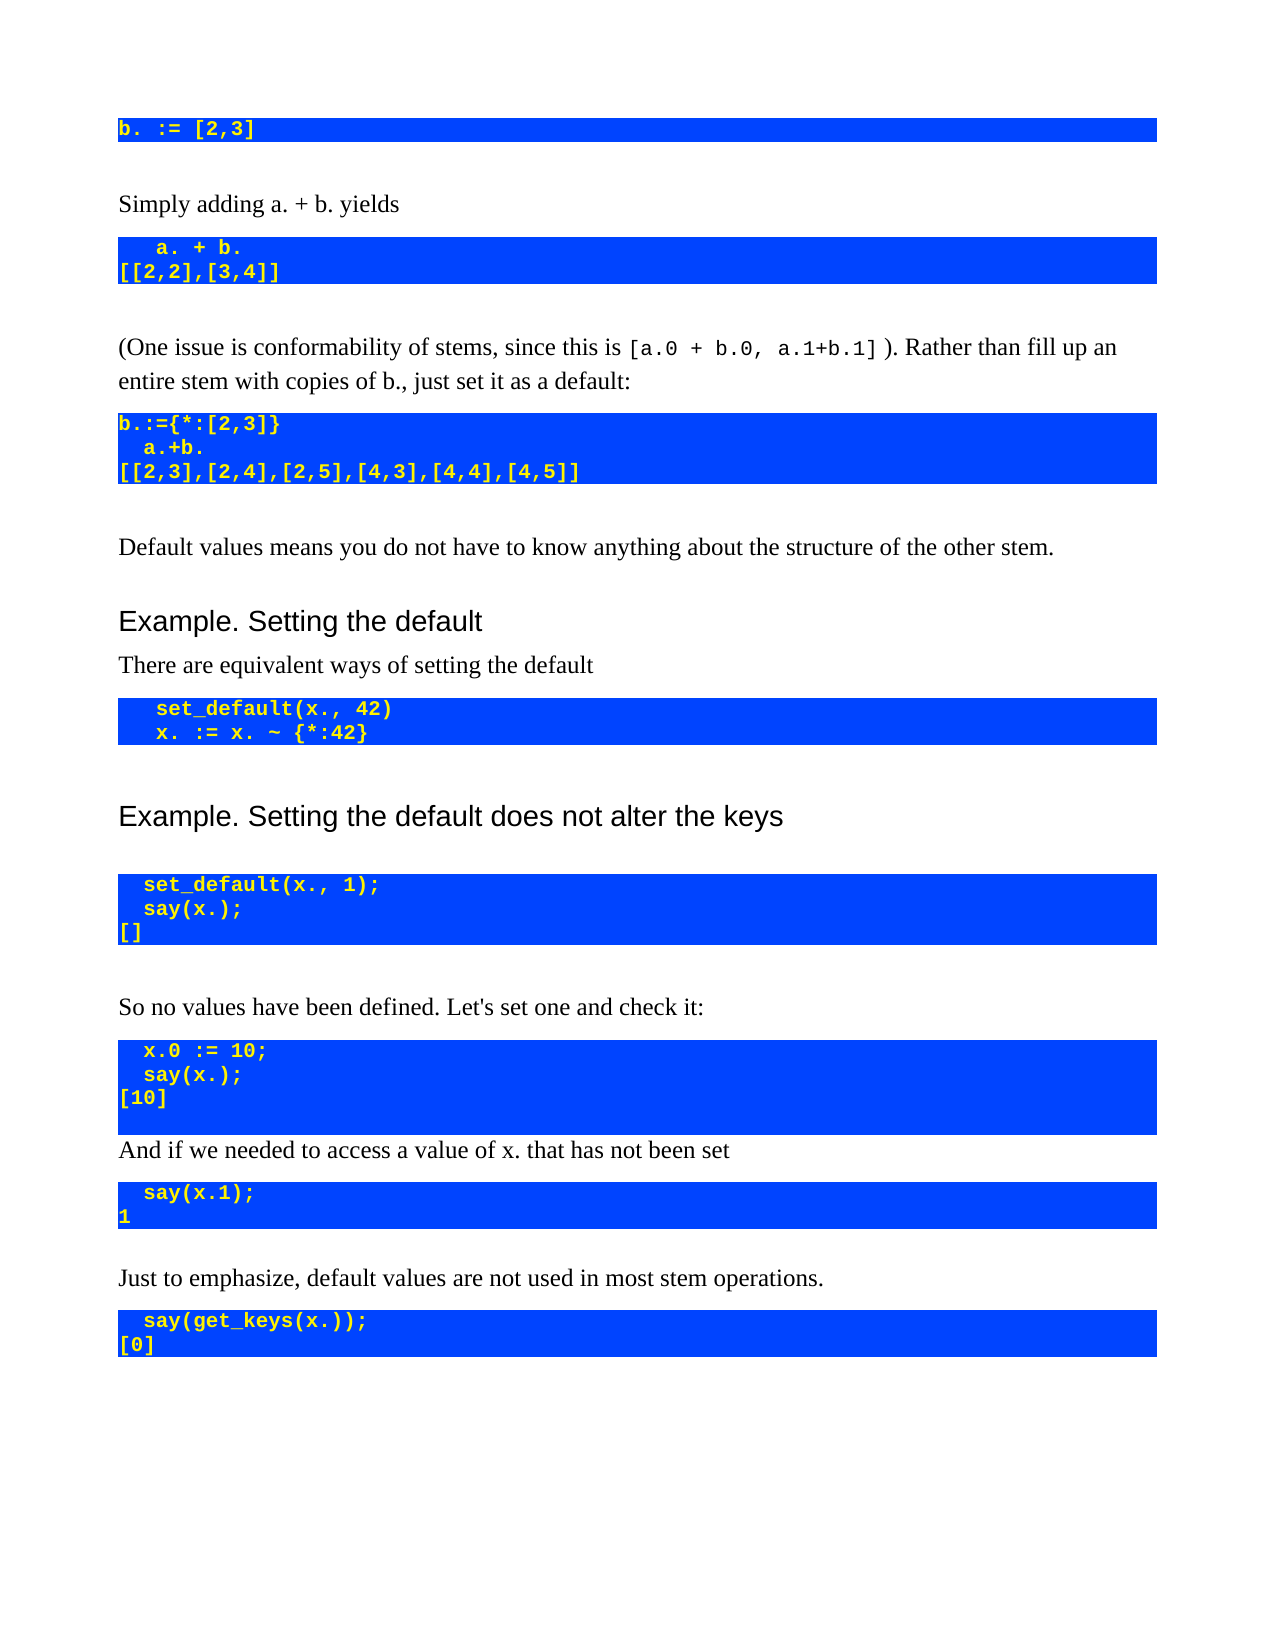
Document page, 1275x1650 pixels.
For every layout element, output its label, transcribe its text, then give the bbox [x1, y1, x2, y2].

text And if we needed to access a value of x. that has not been set [118, 1135, 1157, 1163]
text x.0 := 10; [118, 1040, 1157, 1064]
text [[2,2],[3,4]] [118, 261, 1157, 284]
text 1 [118, 1206, 1157, 1229]
text [] [118, 921, 1157, 945]
text Just to emphasize, default values are not used in most stem operations. [118, 1229, 1157, 1291]
text So no values have been defined. Let's set one and check it: [118, 992, 1157, 1021]
text (One issue is conformability of stems, since this is [a.0 + b.0, a.1+b.1] ). Rather than fill up an entire stem with copies of b., just set it as a default: [118, 332, 1157, 394]
text b.:={*:[2,3]} [118, 413, 1157, 437]
text a. + b. [118, 237, 1157, 261]
subtitle Example. Setting the default does not alter the keys [118, 799, 1157, 833]
text say(x.1); [118, 1182, 1157, 1206]
text b. := [2,3] [118, 118, 1157, 142]
text a.+b. [118, 437, 1157, 461]
text [[2,3],[2,4],[2,5],[4,3],[4,4],[4,5]] [118, 461, 1157, 484]
text say(x.); [118, 898, 1157, 921]
text say(get_keys(x.)); [118, 1310, 1157, 1334]
text [10] [118, 1087, 1157, 1111]
text say(x.); [118, 1064, 1157, 1087]
text Simply adding a. + b. yields [118, 189, 1157, 218]
text [0] [118, 1334, 1157, 1357]
subtitle Example. Setting the default [118, 604, 1157, 638]
text set_default(x., 42) [118, 698, 1157, 722]
text x. := x. ~ {*:42} [118, 722, 1157, 745]
text Default values means you do not have to know anything about the structure of the other stem. [118, 532, 1157, 561]
text There are equivalent ways of setting the default [118, 651, 1157, 679]
text set_default(x., 1); [118, 874, 1157, 898]
